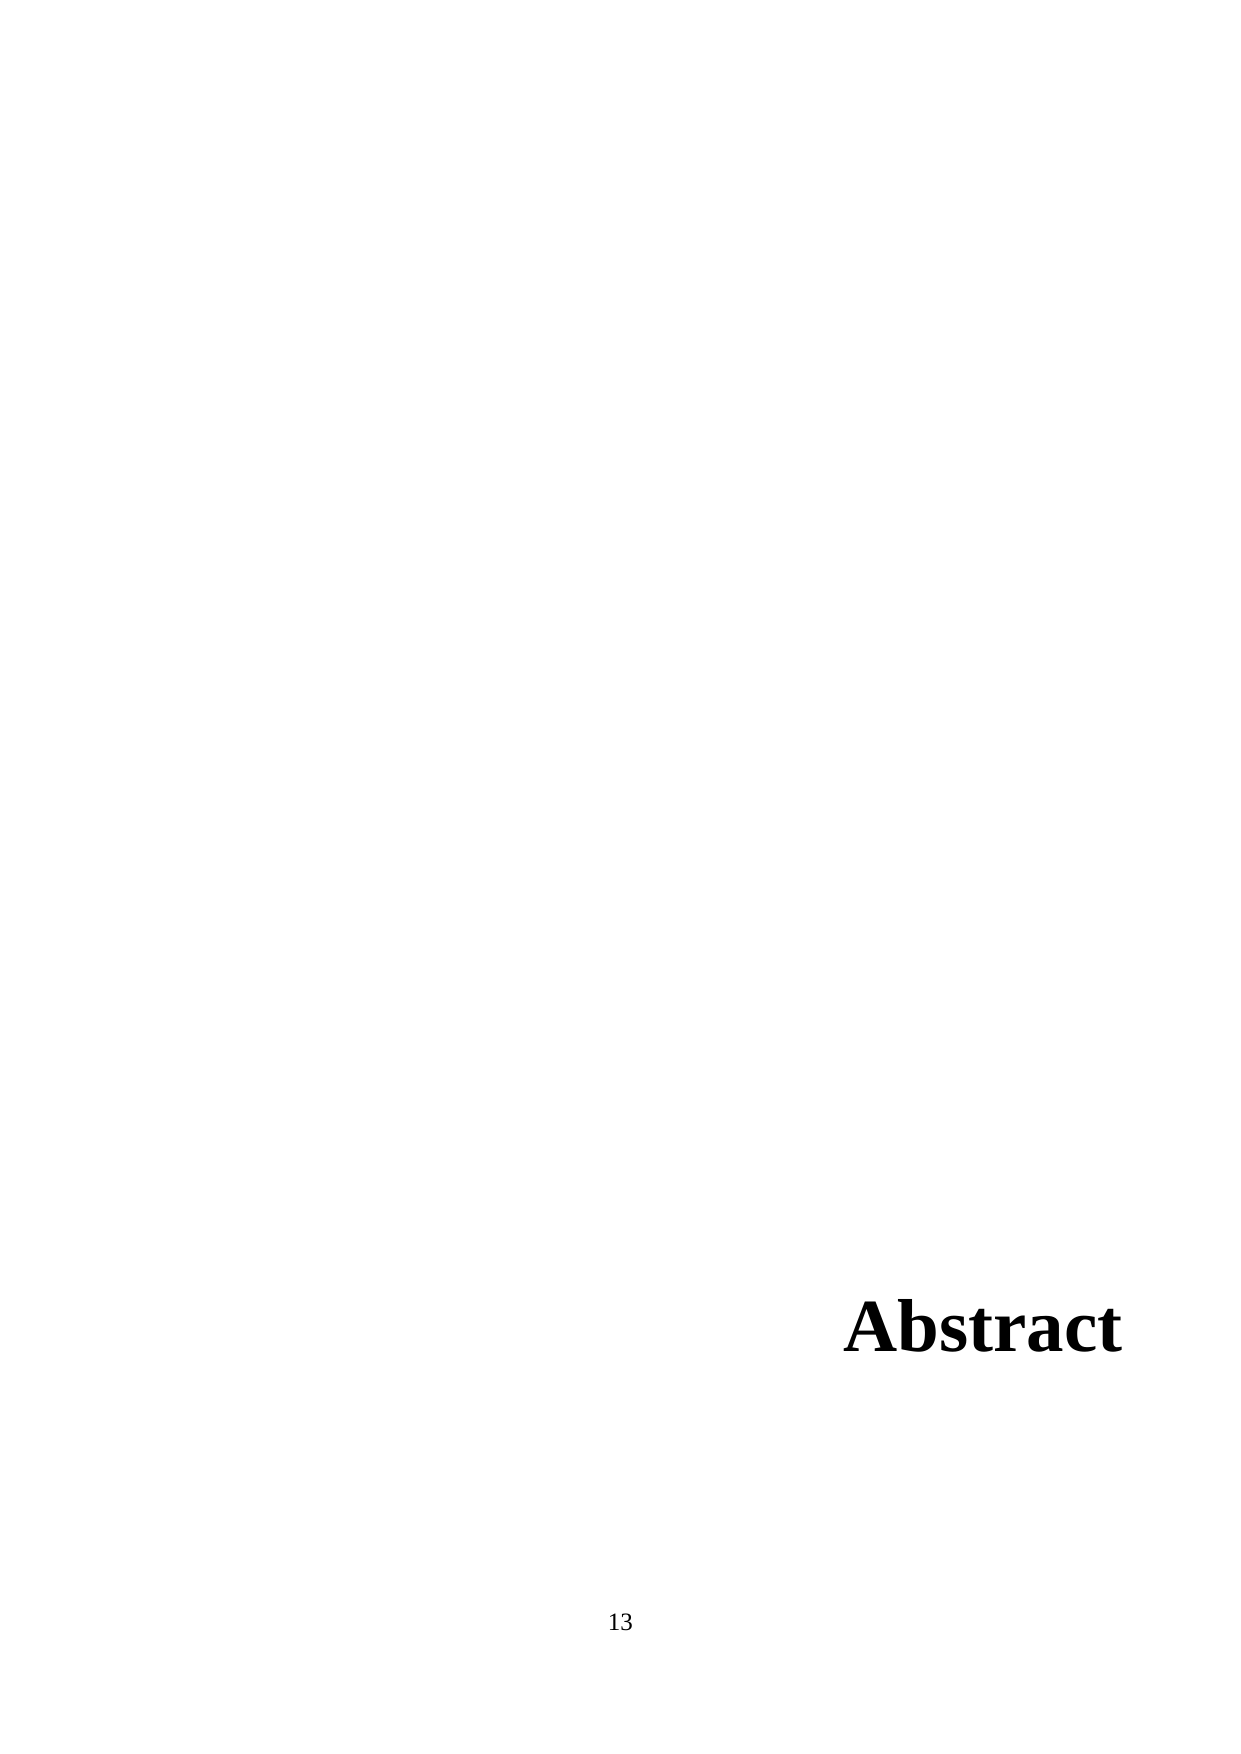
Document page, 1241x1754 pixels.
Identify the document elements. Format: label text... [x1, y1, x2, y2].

subtitle Abstract [118, 1282, 1122, 1368]
